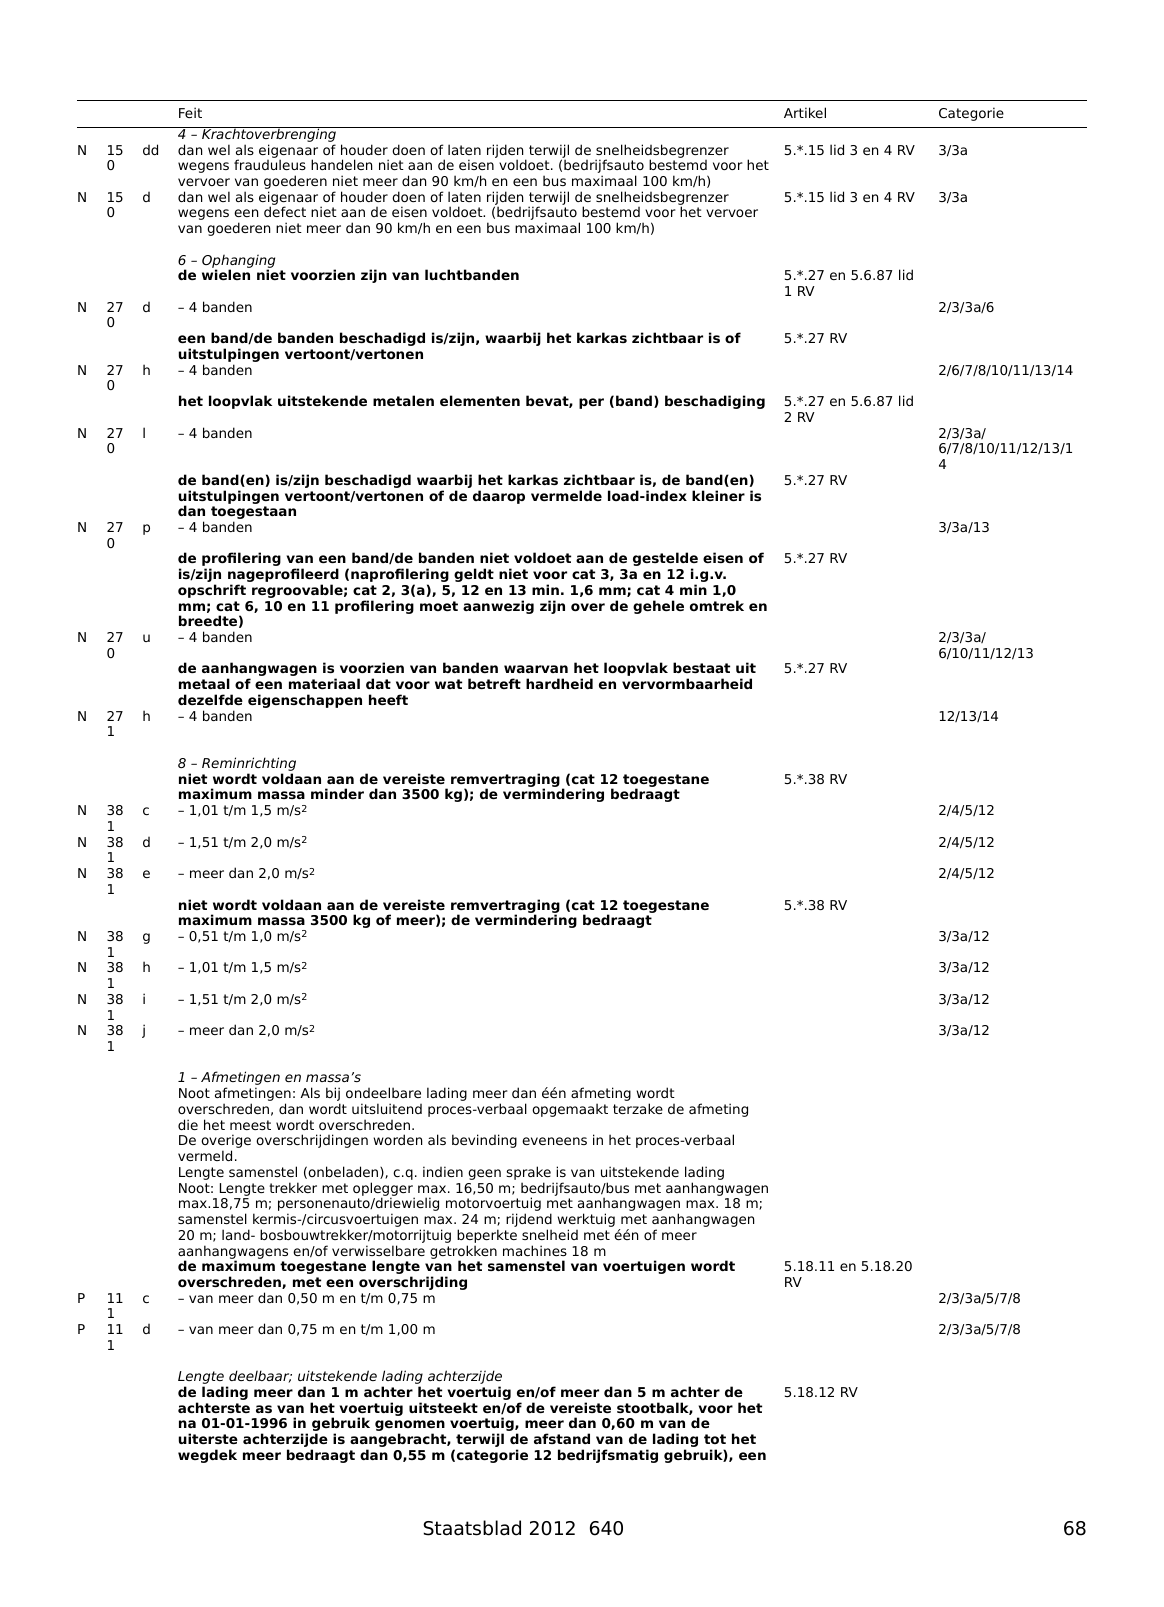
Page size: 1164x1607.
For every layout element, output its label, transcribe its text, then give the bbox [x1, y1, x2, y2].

table_cell 150 [101, 142, 136, 189]
table_cell [172, 1354, 778, 1369]
table_cell [778, 1086, 932, 1133]
table_cell [101, 1180, 136, 1259]
table_cell N [77, 929, 101, 960]
table_cell [136, 897, 172, 929]
table_cell [778, 709, 932, 740]
table_cell – 1,01 t/m 1,5 m/s2 [172, 960, 778, 992]
table_cell [136, 771, 172, 803]
table_cell [77, 756, 101, 771]
table_cell [778, 929, 932, 960]
table_cell [136, 756, 172, 771]
table_header Categorie [932, 101, 1087, 127]
table_cell [77, 253, 101, 268]
table_cell i [136, 992, 172, 1023]
table_cell [932, 237, 1087, 252]
table_cell [77, 551, 101, 630]
table_cell [932, 756, 1087, 771]
table_cell N [77, 803, 101, 834]
table_cell [932, 331, 1087, 362]
table_cell Noot: Lengte trekker met oplegger max. 16,50 m; bedrijfsauto/bus met aanhangwagen max.18,75 m; personenauto/driewielig motorvoertuig met aanhangwagen max. 18 m; samenstel kermis-/circusvoertuigen max. 24 m; rijdend werktuig met aanhangwagen 20 m; land- bosbouwtrekker/motorrijtuig beperkte snelheid met één of meer aanhangwagens en/of verwisselbare getrokken machines 18 m [172, 1180, 778, 1259]
table_cell de lading meer dan 1 m achter het voertuig en/of meer dan 5 m achter de achterste as van het voertuig uitsteekt en/of de vereiste stootbalk, voor het na 01-01-1996 in gebruik genomen voertuig, meer dan 0,60 m van de uiterste achterzijde is aangebracht, terwijl de afstand van de lading tot het wegdek meer bedraagt dan 0,55 m (categorie 12 bedrijfsmatig gebruik), een [172, 1385, 778, 1463]
table_cell 270 [101, 630, 136, 661]
table_cell [136, 1086, 172, 1133]
table_cell h [136, 363, 172, 394]
table_cell [77, 1086, 101, 1133]
table_cell [932, 1180, 1087, 1259]
table_cell [932, 253, 1087, 268]
table_cell 3/3a/12 [932, 960, 1087, 992]
table_cell de wielen niet voorzien zijn van luchtbanden [172, 268, 778, 299]
table_cell [101, 1369, 136, 1385]
table_cell d [136, 190, 172, 237]
table_cell – 4 banden [172, 630, 778, 661]
table_cell – 4 banden [172, 300, 778, 331]
table_cell 2/3/3a/6/7/8/10/11/12/13/14 [932, 425, 1087, 473]
table_cell de maximum toegestane lengte van het samenstel van voertuigen wordt overschreden, met een overschrijding [172, 1259, 778, 1291]
table_cell [778, 1180, 932, 1259]
table_cell [101, 331, 136, 362]
table_cell [101, 1133, 136, 1165]
table_cell niet wordt voldaan aan de vereiste remvertraging (cat 12 toegestane maximum massa 3500 kg of meer); de vermindering bedraagt [172, 897, 778, 929]
table_cell [778, 237, 932, 252]
table_cell 381 [101, 992, 136, 1023]
table_cell 5.*.15 lid 3 en 4 RV [778, 142, 932, 189]
table_cell [932, 1369, 1087, 1385]
table_cell – meer dan 2,0 m/s2 [172, 866, 778, 897]
table_cell Lengte samenstel (onbeladen), c.q. indien geen sprake is van uitstekende lading [172, 1165, 778, 1180]
table_cell e [136, 866, 172, 897]
table_cell 381 [101, 834, 136, 866]
table_cell h [136, 709, 172, 740]
table_cell 1 – Afmetingen en massa’s [172, 1070, 778, 1086]
table_cell [172, 1055, 778, 1070]
table_cell 111 [101, 1322, 136, 1353]
table_cell [932, 394, 1087, 425]
table_cell [77, 661, 101, 708]
table_header [77, 101, 101, 127]
table_cell – 4 banden [172, 709, 778, 740]
table_cell 270 [101, 425, 136, 473]
table_cell [101, 1259, 136, 1291]
table_cell [77, 1133, 101, 1165]
table_cell [101, 237, 136, 252]
table_cell [101, 897, 136, 929]
table_cell [778, 253, 932, 268]
table_cell [77, 1385, 101, 1463]
table_cell 3/3a/12 [932, 929, 1087, 960]
table_cell dd [136, 142, 172, 189]
table_cell 381 [101, 803, 136, 834]
table_cell – 0,51 t/m 1,0 m/s2 [172, 929, 778, 960]
table_cell [932, 1354, 1087, 1369]
table_cell [77, 473, 101, 520]
table_cell – 4 banden [172, 520, 778, 551]
table_cell 5.*.27 RV [778, 551, 932, 630]
table_cell [932, 1055, 1087, 1070]
table_cell 270 [101, 300, 136, 331]
table_cell [101, 1055, 136, 1070]
table_cell N [77, 300, 101, 331]
table_cell c [136, 803, 172, 834]
table_cell De overige overschrijdingen worden als bevinding eveneens in het proces-verbaal vermeld. [172, 1133, 778, 1165]
table_cell [77, 1180, 101, 1259]
table_cell 150 [101, 190, 136, 237]
table_cell 3/3a [932, 190, 1087, 237]
table_cell 271 [101, 709, 136, 740]
table_cell 2/4/5/12 [932, 803, 1087, 834]
table_cell [101, 1385, 136, 1463]
table_cell N [77, 960, 101, 992]
table_cell – 4 banden [172, 425, 778, 473]
table_cell N [77, 520, 101, 551]
table_cell [136, 1354, 172, 1369]
table_cell N [77, 1023, 101, 1054]
table_cell [932, 1070, 1087, 1086]
table_cell N [77, 992, 101, 1023]
table_cell [778, 1369, 932, 1385]
table_cell het loopvlak uitstekende metalen elementen bevat, per (band) beschadiging [172, 394, 778, 425]
table_cell [136, 1055, 172, 1070]
table_cell [77, 1259, 101, 1291]
table_cell [136, 237, 172, 252]
table_cell [77, 1165, 101, 1180]
table_cell Noot afmetingen: Als bij ondeelbare lading meer dan één afmeting wordt overschreden, dan wordt uitsluitend proces-verbaal opgemaakt terzake de afmeting die het meest wordt overschreden. [172, 1086, 778, 1133]
table_cell [778, 1133, 932, 1165]
table_cell 6 – Ophanging [172, 253, 778, 268]
table_header [101, 101, 136, 127]
table_cell [778, 1055, 932, 1070]
table_cell 2/3/3a/6/10/11/12/13 [932, 630, 1087, 661]
table_cell [136, 1385, 172, 1463]
table_cell N [77, 142, 101, 189]
table_cell [932, 268, 1087, 299]
table_cell P [77, 1291, 101, 1322]
table_cell niet wordt voldaan aan de vereiste remvertraging (cat 12 toegestane maximum massa minder dan 3500 kg); de vermindering bedraagt [172, 771, 778, 803]
table_cell [136, 473, 172, 520]
table_cell N [77, 834, 101, 866]
table_cell l [136, 425, 172, 473]
table_cell 5.*.38 RV [778, 897, 932, 929]
table_cell N [77, 190, 101, 237]
table_cell – van meer dan 0,50 m en t/m 0,75 m [172, 1291, 778, 1322]
table_cell [136, 1369, 172, 1385]
table_cell [101, 1070, 136, 1086]
table_cell 3/3a/13 [932, 520, 1087, 551]
table_header Feit [172, 101, 778, 127]
table_cell 5.*.15 lid 3 en 4 RV [778, 190, 932, 237]
table_cell [101, 394, 136, 425]
table_cell 2/3/3a/6 [932, 300, 1087, 331]
table_cell [778, 1322, 932, 1353]
table_cell [778, 756, 932, 771]
table_cell N [77, 709, 101, 740]
table_cell N [77, 866, 101, 897]
table_cell P [77, 1322, 101, 1353]
table_cell j [136, 1023, 172, 1054]
table_cell [778, 992, 932, 1023]
table_cell Lengte deelbaar; uitstekende lading achterzijde [172, 1369, 778, 1385]
table_cell [101, 661, 136, 708]
table_cell 5.18.12 RV [778, 1385, 932, 1463]
table_cell [77, 394, 101, 425]
table_cell [136, 394, 172, 425]
table_cell [136, 551, 172, 630]
table_cell 3/3a/12 [932, 1023, 1087, 1054]
table_cell 8 – Reminrichting [172, 756, 778, 771]
table_cell [778, 740, 932, 756]
table_cell N [77, 363, 101, 394]
table_cell 5.*.27 en 5.6.87 lid 2 RV [778, 394, 932, 425]
table_cell 2/3/3a/5/7/8 [932, 1322, 1087, 1353]
table_cell 381 [101, 929, 136, 960]
table_cell [932, 551, 1087, 630]
table_cell [778, 425, 932, 473]
table_cell [77, 128, 101, 142]
table_cell d [136, 1322, 172, 1353]
table_cell 5.18.11 en 5.18.20 RV [778, 1259, 932, 1291]
table_cell [136, 1259, 172, 1291]
table_cell de band(en) is/zijn beschadigd waarbij het karkas zichtbaar is, de band(en) uitstulpingen vertoont/vertonen of de daarop vermelde load-index kleiner is dan toegestaan [172, 473, 778, 520]
table_cell 5.*.27 RV [778, 331, 932, 362]
table_cell p [136, 520, 172, 551]
table_cell [136, 740, 172, 756]
table_cell [101, 128, 136, 142]
table_cell N [77, 630, 101, 661]
table_cell [77, 771, 101, 803]
table_cell d [136, 834, 172, 866]
table_cell [932, 1165, 1087, 1180]
table_cell [136, 1165, 172, 1180]
table_cell 4 – Krachtoverbrenging [172, 128, 778, 142]
table_cell [136, 253, 172, 268]
table_cell [778, 1070, 932, 1086]
table_cell 5.*.38 RV [778, 771, 932, 803]
table_cell 381 [101, 1023, 136, 1054]
table_cell [136, 1180, 172, 1259]
table_header [136, 101, 172, 127]
table_cell [77, 237, 101, 252]
table_cell [77, 897, 101, 929]
table_cell [778, 630, 932, 661]
table_cell [778, 803, 932, 834]
table_cell – meer dan 2,0 m/s2 [172, 1023, 778, 1054]
table_cell 111 [101, 1291, 136, 1322]
table_cell [932, 771, 1087, 803]
table_cell [101, 771, 136, 803]
table_cell [778, 1165, 932, 1180]
table_cell een band/de banden beschadigd is/zijn, waarbij het karkas zichtbaar is of uitstulpingen vertoont/vertonen [172, 331, 778, 362]
table_cell [77, 331, 101, 362]
table_cell [932, 1385, 1087, 1463]
table_cell [932, 128, 1087, 142]
table_cell [778, 834, 932, 866]
table_cell [778, 960, 932, 992]
table_cell [932, 897, 1087, 929]
table_cell 5.*.27 RV [778, 661, 932, 708]
table_cell [932, 1259, 1087, 1291]
table_cell [778, 1354, 932, 1369]
table_cell 2/3/3a/5/7/8 [932, 1291, 1087, 1322]
table_cell 5.*.27 en 5.6.87 lid 1 RV [778, 268, 932, 299]
table_cell N [77, 425, 101, 473]
table_cell [77, 1369, 101, 1385]
table_cell g [136, 929, 172, 960]
table_cell [77, 268, 101, 299]
table_cell u [136, 630, 172, 661]
table_cell [172, 237, 778, 252]
table_cell [136, 128, 172, 142]
table_cell 5.*.27 RV [778, 473, 932, 520]
table_cell [778, 128, 932, 142]
table_cell [932, 1086, 1087, 1133]
table_cell – 1,51 t/m 2,0 m/s2 [172, 992, 778, 1023]
table_cell 3/3a/12 [932, 992, 1087, 1023]
table_cell [778, 866, 932, 897]
table_cell [101, 1165, 136, 1180]
table_cell [136, 661, 172, 708]
table_cell de profilering van een band/de banden niet voldoet aan de gestelde eisen of is/zijn nageprofileerd (naprofilering geldt niet voor cat 3, 3a en 12 i.g.v. opschrift regroovable; cat 2, 3(a), 5, 12 en 13 min. 1,6 mm; cat 4 min 1,0 mm; cat 6, 10 en 11 profilering moet aanwezig zijn over de gehele omtrek en breedte) [172, 551, 778, 630]
table_cell [136, 331, 172, 362]
table_cell [77, 740, 101, 756]
table_cell [136, 1070, 172, 1086]
table_cell [101, 740, 136, 756]
table_cell [101, 268, 136, 299]
table_cell 381 [101, 866, 136, 897]
table_cell – 1,01 t/m 1,5 m/s2 [172, 803, 778, 834]
table_cell [101, 473, 136, 520]
table_cell [101, 1086, 136, 1133]
table_cell 2/4/5/12 [932, 866, 1087, 897]
table_cell [778, 520, 932, 551]
table_cell 270 [101, 520, 136, 551]
table_cell c [136, 1291, 172, 1322]
table_cell – 1,51 t/m 2,0 m/s2 [172, 834, 778, 866]
table_cell [778, 1023, 932, 1054]
table_cell [778, 300, 932, 331]
table_cell [932, 473, 1087, 520]
table_cell [101, 253, 136, 268]
table_cell [778, 363, 932, 394]
table_cell 2/6/7/8/10/11/13/14 [932, 363, 1087, 394]
table_cell d [136, 300, 172, 331]
table_header Artikel [778, 101, 932, 127]
table_cell [77, 1055, 101, 1070]
table_cell [932, 661, 1087, 708]
table_cell [101, 756, 136, 771]
table_cell [101, 551, 136, 630]
table_cell [136, 268, 172, 299]
table_cell 3/3a [932, 142, 1087, 189]
table_cell 381 [101, 960, 136, 992]
table_cell dan wel als eigenaar of houder doen of laten rijden terwijl de snelheidsbegrenzer wegens frauduleus handelen niet aan de eisen voldoet. (bedrijfsauto bestemd voor het vervoer van goederen niet meer dan 90 km/h en een bus maximaal 100 km/h) [172, 142, 778, 189]
table_cell [101, 1354, 136, 1369]
table_cell 270 [101, 363, 136, 394]
table_cell dan wel als eigenaar of houder doen of laten rijden terwijl de snelheidsbegrenzer wegens een defect niet aan de eisen voldoet. (bedrijfsauto bestemd voor het vervoer van goederen niet meer dan 90 km/h en een bus maximaal 100 km/h) [172, 190, 778, 237]
table_cell [172, 740, 778, 756]
table_cell – 4 banden [172, 363, 778, 394]
table_cell 12/13/14 [932, 709, 1087, 740]
table_cell [136, 1133, 172, 1165]
table_cell 2/4/5/12 [932, 834, 1087, 866]
table_cell h [136, 960, 172, 992]
table_cell [77, 1354, 101, 1369]
table_cell [778, 1291, 932, 1322]
table_cell [932, 1133, 1087, 1165]
table_cell [77, 1070, 101, 1086]
table_cell de aanhangwagen is voorzien van banden waarvan het loopvlak bestaat uit metaal of een materiaal dat voor wat betreft hardheid en vervormbaarheid dezelfde eigenschappen heeft [172, 661, 778, 708]
table_cell [932, 740, 1087, 756]
table_cell – van meer dan 0,75 m en t/m 1,00 m [172, 1322, 778, 1353]
